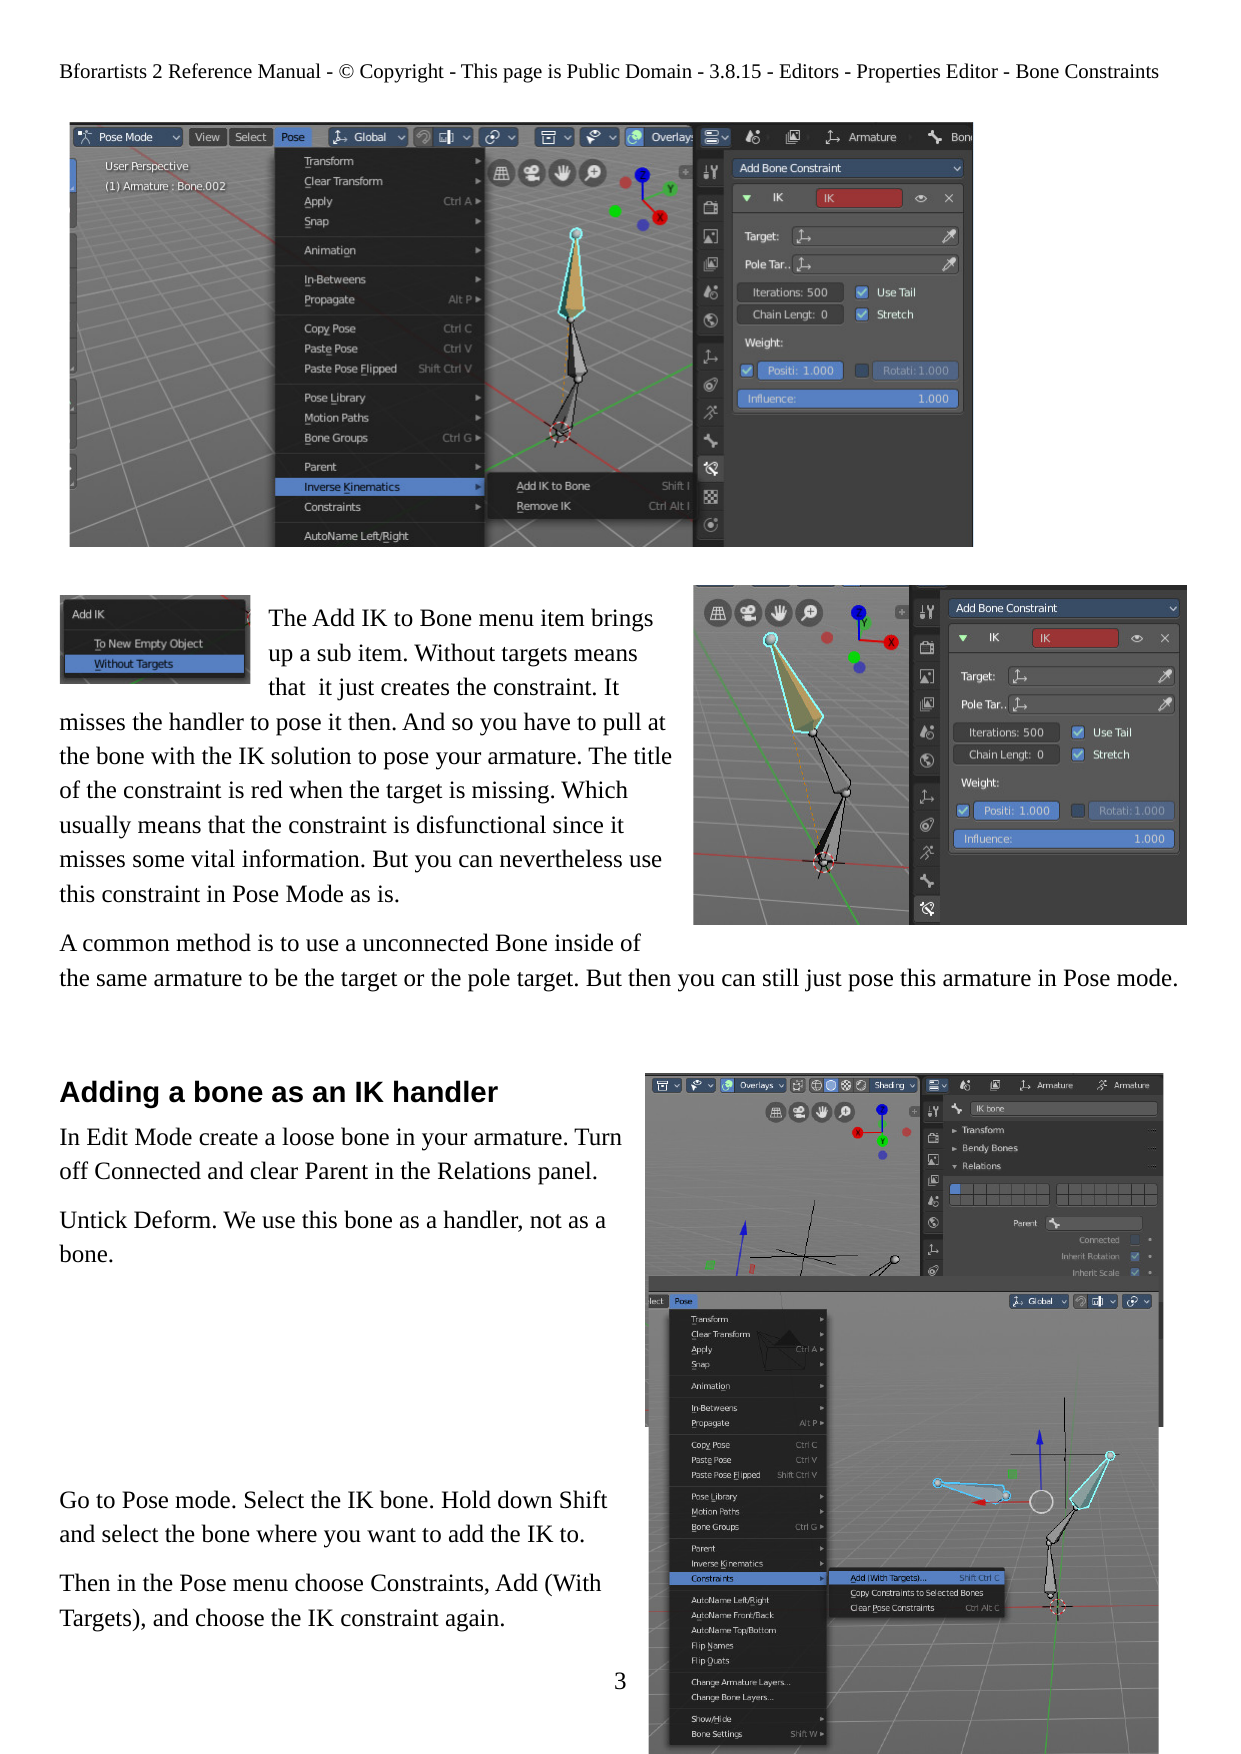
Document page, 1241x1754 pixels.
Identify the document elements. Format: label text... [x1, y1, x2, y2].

picture [693, 585, 1187, 925]
text Then in the Pose menu choose Constraints, Add (With Targets), and choose the IK constraint again. [59, 1568, 648, 1632]
text In Edit Mode create a loose bone in your armature. Turn off Connected and clear Parent in the Relations panel. [59, 1122, 645, 1185]
picture [645, 1073, 1164, 1754]
subtitle Adding a bone as an IK handler [59, 1075, 645, 1109]
picture [69, 122, 974, 547]
picture [59, 595, 251, 684]
text Untick Deform. We use this bone as a handler, not as a bone. [59, 1205, 645, 1268]
text A common method is to use a unconnected Bone inside of the same armature to be the target or the pole target. But then you can still just pose this armature in Pose mode. [59, 928, 1181, 991]
text The Add IK to Bone menu item brings up a sub item. Without targets means that it just creates the constraint. It misses the handler to pose it then. And so you have to pull at the bone with the IK solution to pose your armature. The title of the constraint is red when the target is missing. Which usually means that the constraint is disfunctional since it misses some vital information. But you can nevertheless use this constraint in Pose Mode as is. [59, 603, 693, 908]
text Go to Pose mode. Select the IK bone. Hold down Shift and select the bone where you want to add the IK to. [59, 1485, 648, 1548]
